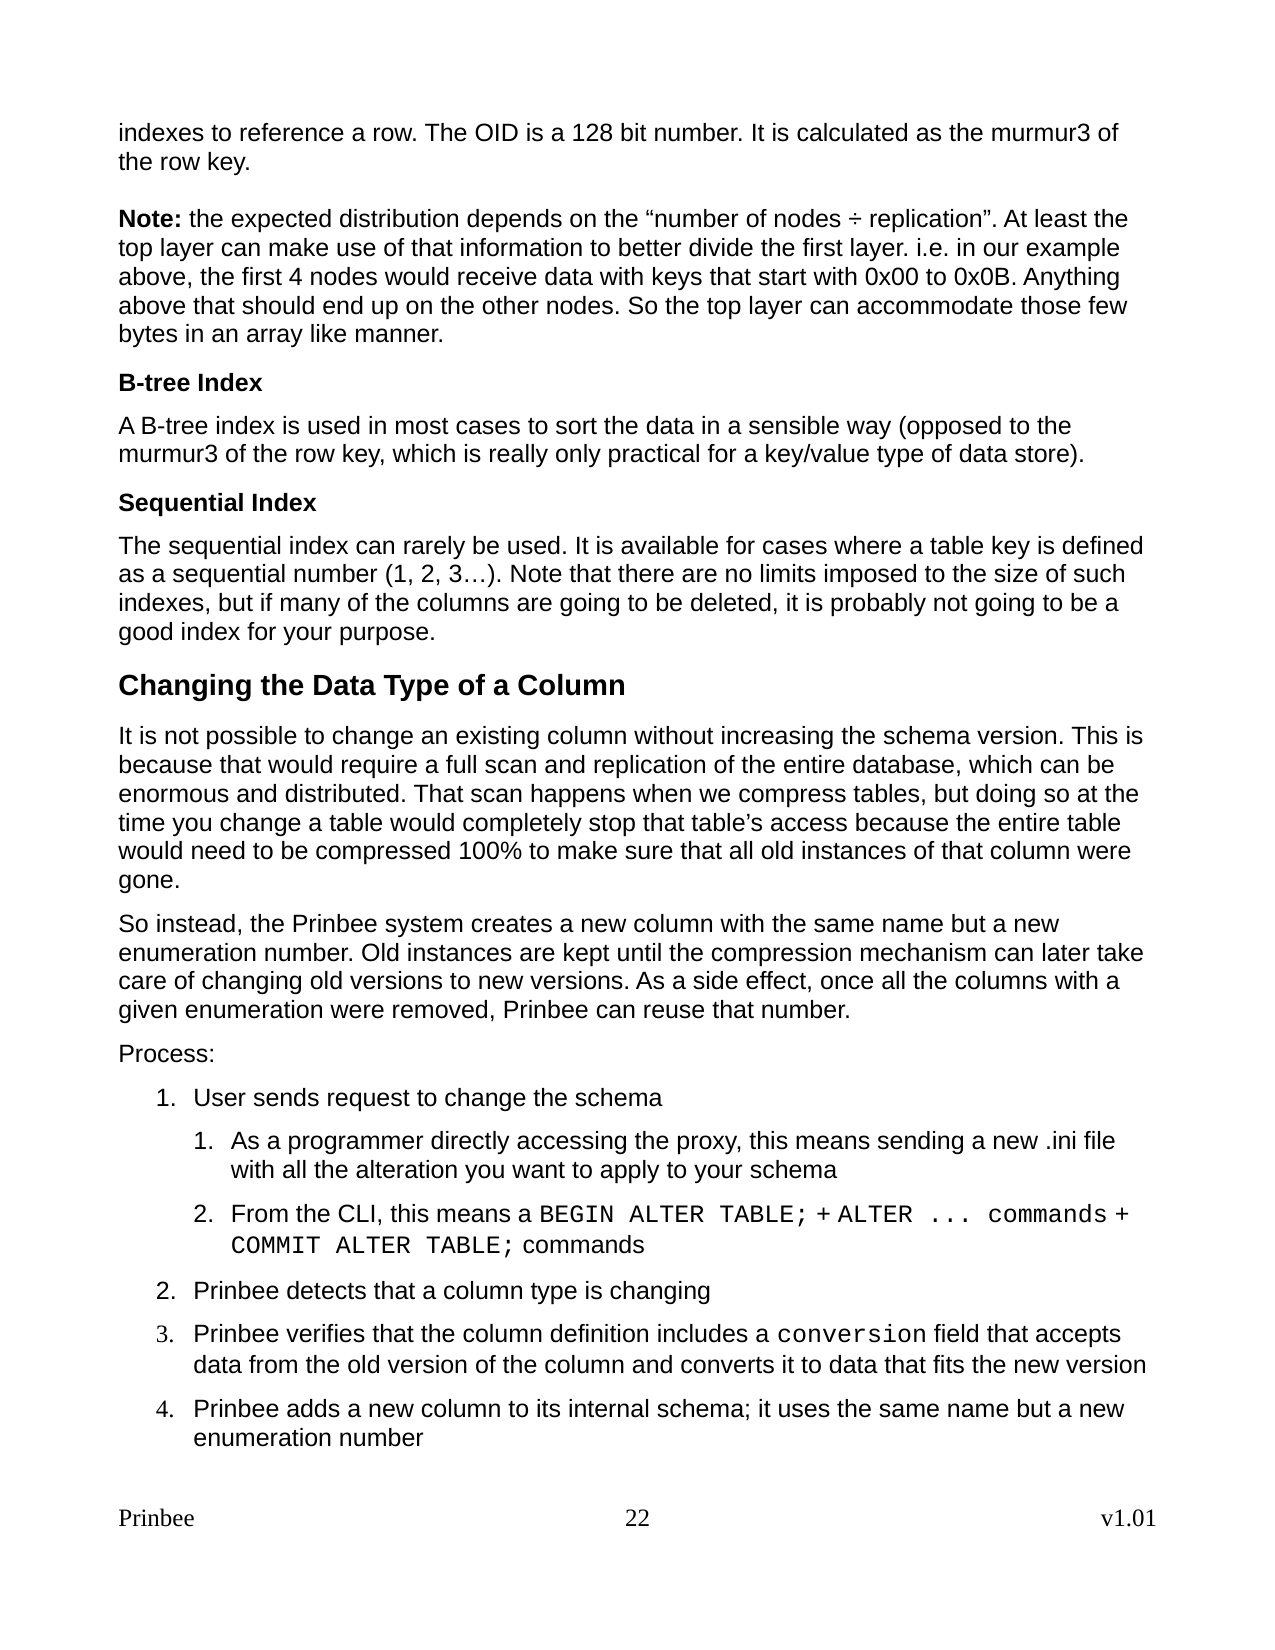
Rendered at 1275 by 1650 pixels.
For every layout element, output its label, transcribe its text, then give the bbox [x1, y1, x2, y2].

text It is not possible to change an existing column without increasing the schema version. This is because that would require a full scan and replication of the entire database, which can be enormous and distributed. That scan happens when we compress tables, but doing so at the time you change a table would completely stop that table’s access because the entire table would need to be compressed 100% to make sure that all old instances of that column were gone. [118, 721, 1157, 894]
list As a programmer directly accessing the proxy, this means sending a new .ini file with all the alteration you want to apply to your schema [193, 1126, 1157, 1184]
list Prinbee detects that a column type is changing [156, 1276, 1157, 1304]
text So instead, the Prinbee system creates a new column with the same name but a new enumeration number. Old instances are kept until the compression mechanism can later take care of changing old versions to new versions. As a side effect, once all the columns with a given enumeration were removed, Prinbee can reuse that number. [118, 909, 1157, 1024]
text indexes to reference a row. The OID is a 128 bit number. It is calculated as the murmur3 of the row key. Note: the expected distribution depends on the “number of nodes ÷ replication”. At least the top layer can make use of that information to better divide the first layer. i.e. in our example above, the first 4 nodes would receive data with keys that start with 0x00 to 0x0B. Anything above that should end up on the other nodes. So the top layer can accommodate those few bytes in an array like manner. [118, 118, 1157, 348]
text A B-tree index is used in most cases to sort the data in a sensible way (opposed to the murmur3 of the row key, which is really only practical for a key/value type of data store). [118, 411, 1157, 468]
list From the CLI, this means a BEGIN ALTER TABLE; + ALTER ... commands + COMMIT ALTER TABLE; commands [193, 1199, 1157, 1261]
subtitle Sequential Index [118, 488, 1157, 517]
list Prinbee adds a new column to its internal schema; it uses the same name but a new enumeration number [156, 1394, 1157, 1452]
text The sequential index can rarely be used. It is available for cases where a table key is defined as a sequential number (1, 2, 3…). Note that there are no limits imposed to the size of such indexes, but if many of the columns are going to be deleted, it is probably not going to be a good index for your purpose. [118, 531, 1157, 646]
subtitle Changing the Data Type of a Column [118, 668, 1157, 701]
list Prinbee verifies that the column definition includes a conversion field that accepts data from the old version of the column and converts it to data that fits the new version [156, 1319, 1157, 1379]
list User sends request to change the schema [156, 1082, 1157, 1111]
subtitle B-tree Index [118, 368, 1157, 397]
text Process: [118, 1039, 1157, 1067]
